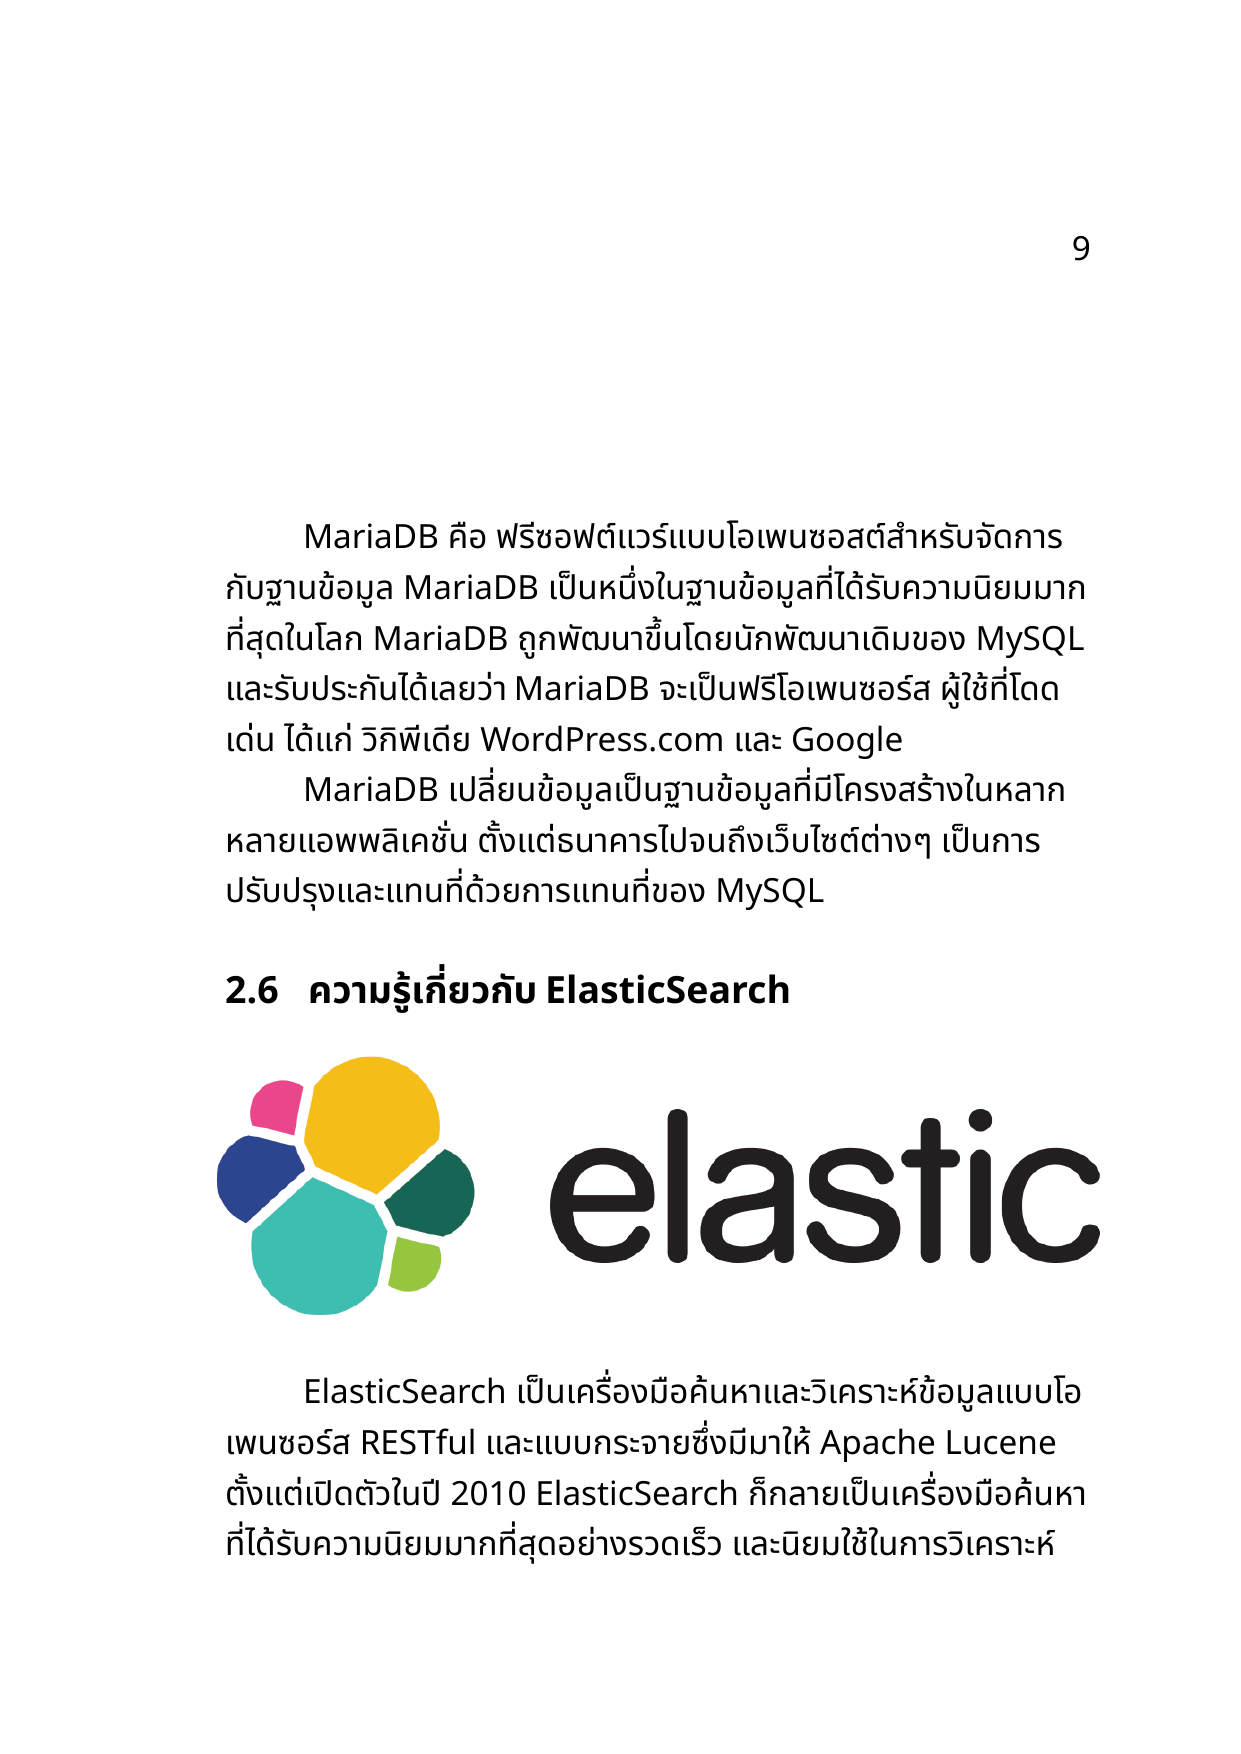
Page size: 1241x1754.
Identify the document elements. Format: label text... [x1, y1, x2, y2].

text ElasticSearch เป็นเครื่องมือค้นหาและวิเคราะห์ข้อมูลแบบโอเพนซอร์ส RESTful และแบบกระจายซึ่งมีมาให้ Apache Lucene ตั้งแต่เปิดตัวในปี 2010 ElasticSearch ก็กลายเป็นเครื่องมือค้นหาที่ได้รับความนิยมมากที่สุดอย่างรวดเร็ว และนิยมใช้ในการวิเคราะห์ [225, 1368, 1091, 1571]
text MariaDB คือ ฟรีซอฟต์แวร์แบบโอเพนซอสต์สำหรับจัดการกับฐานข้อมูล MariaDB เป็นหนึ่งในฐานข้อมูลที่ได้รับความนิยมมากที่สุดในโลก MariaDB ถูกพัฒนาขึ้นโดยนักพัฒนาเดิมของ MySQL และรับประกันได้เลยว่าMariaDB จะเป็นฟรีโอเพนซอร์ส ผู้ใช้ที่โดดเด่น ได้แก่ วิกิพีเดีย WordPress.com และ Google [225, 513, 1091, 766]
text MariaDB เปลี่ยนข้อมูลเป็นฐานข้อมูลที่มีโครงสร้างในหลากหลายแอพพลิเคชั่น ตั้งแต่ธนาคารไปจนถึงเว็บไซต์ต่างๆ เป็นการปรับปรุงและแทนที่ด้วยการแทนที่ของ MySQL [225, 766, 1091, 918]
picture [209, 1048, 1106, 1323]
text 2.6 ความรู้เกี่ยวกับElasticSearch [225, 963, 1091, 1020]
